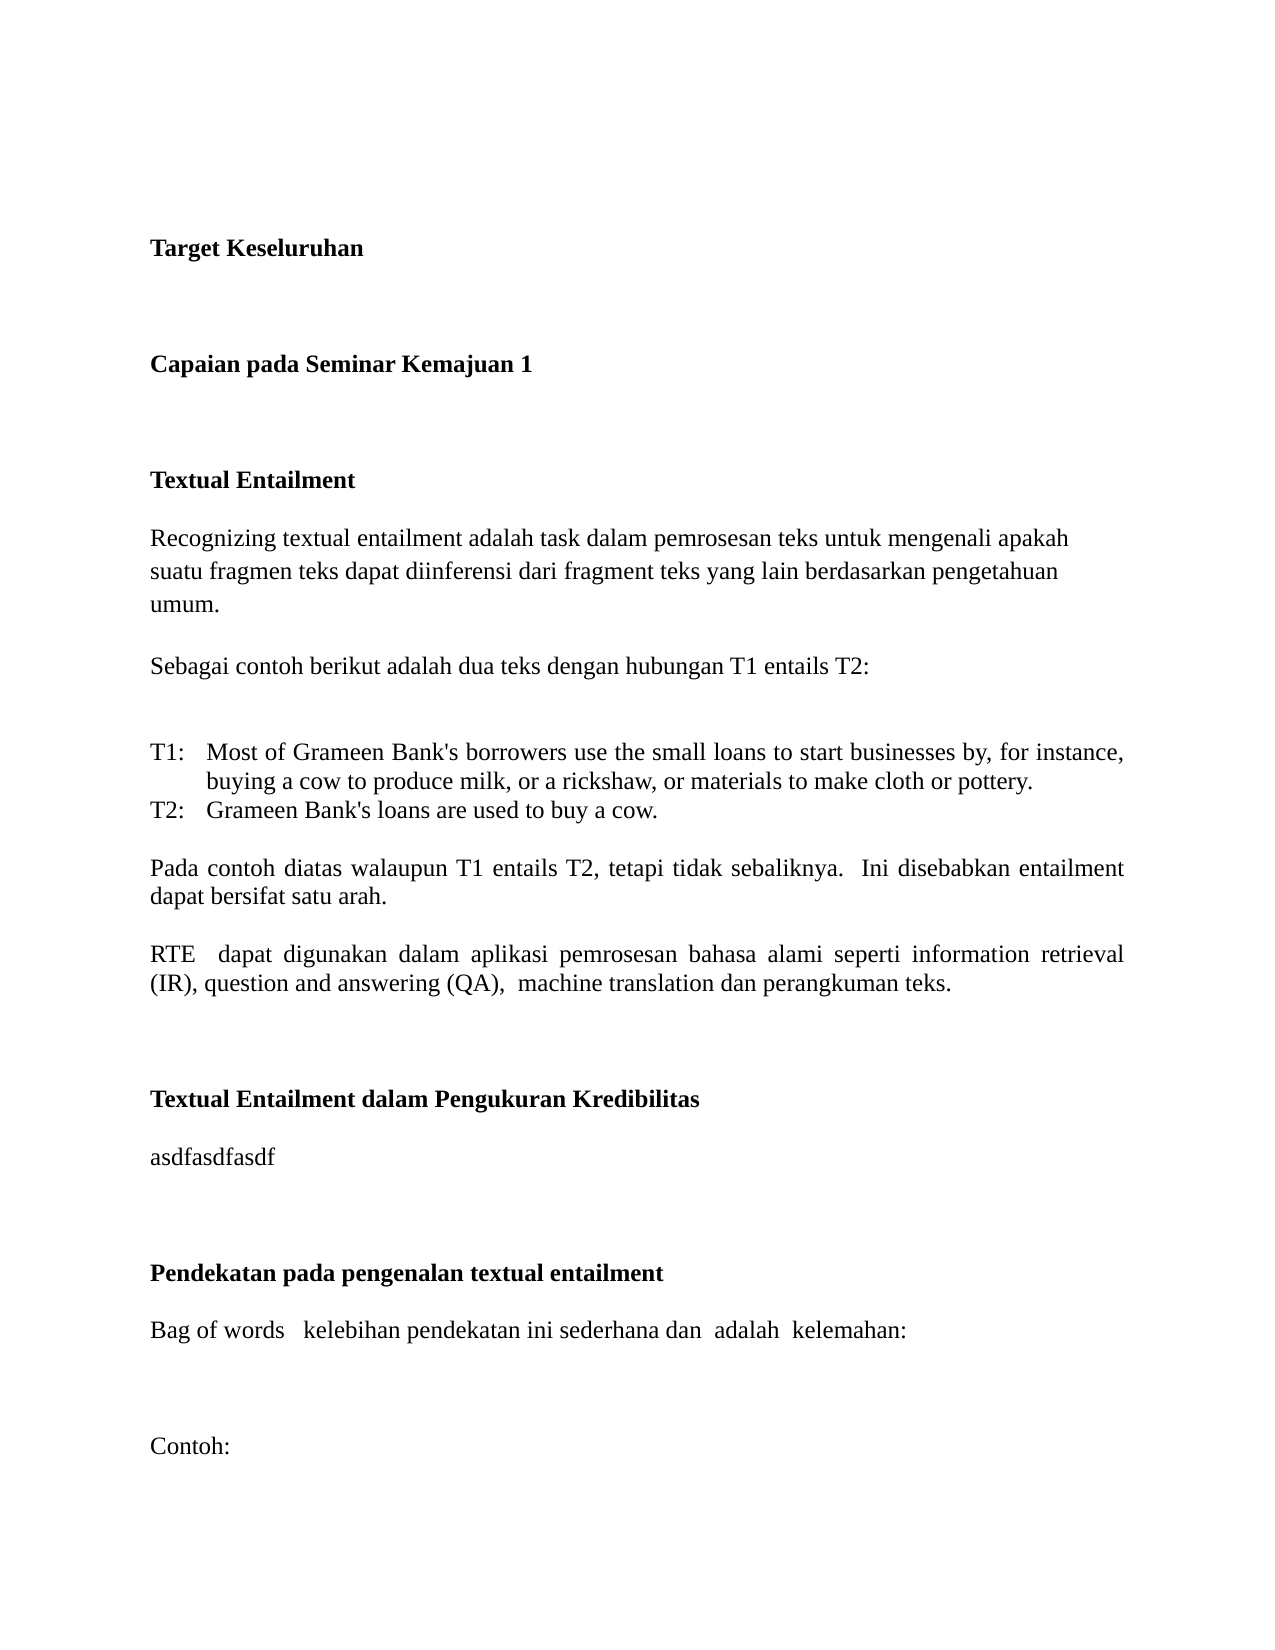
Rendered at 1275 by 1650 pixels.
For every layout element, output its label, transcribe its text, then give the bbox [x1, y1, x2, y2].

text Sebagai contoh berikut adalah dua teks dengan hubungan T1 entails T2: [150, 651, 1125, 680]
subtitle Recognizing textual entailment adalah task dalam pemrosesan teks untuk mengenali apakah suatu fragmen teks dapat diinferensi dari fragment teks yang lain berdasarkan pengetahuan umum. [150, 523, 1125, 618]
text Pendekatan pada pengenalan textual entailment [150, 1258, 1125, 1286]
text Textual Entailment dalam Pengukuran Kredibilitas [150, 1084, 1125, 1113]
text Contoh: [150, 1431, 1125, 1460]
text asdfasdfasdf [150, 1142, 1125, 1171]
subtitle Target Keseluruhan [150, 233, 1125, 262]
text T1: Most of Grameen Bank's borrowers use the small loans to start businesses by, for instance, buying a cow to produce milk, or a rickshaw, or materials to make cloth or pottery. [150, 737, 1125, 795]
text Pada contoh diatas walaupun T1 entails T2, tetapi tidak sebaliknya. Ini disebabkan entailment dapat bersifat satu arah. [150, 853, 1125, 910]
text RTE dapat digunakan dalam aplikasi pemrosesan bahasa alami seperti information retrieval (IR), question and answering (QA), machine translation dan perangkuman teks. [150, 939, 1125, 997]
subtitle Capaian pada Seminar Kemajuan 1 [150, 349, 1125, 378]
subtitle Textual Entailment [150, 465, 1125, 494]
text T2: Grameen Bank's loans are used to buy a cow. [150, 795, 1125, 823]
text Bag of words kelebihan pendekatan ini sederhana dan adalah kelemahan: [150, 1316, 1125, 1344]
